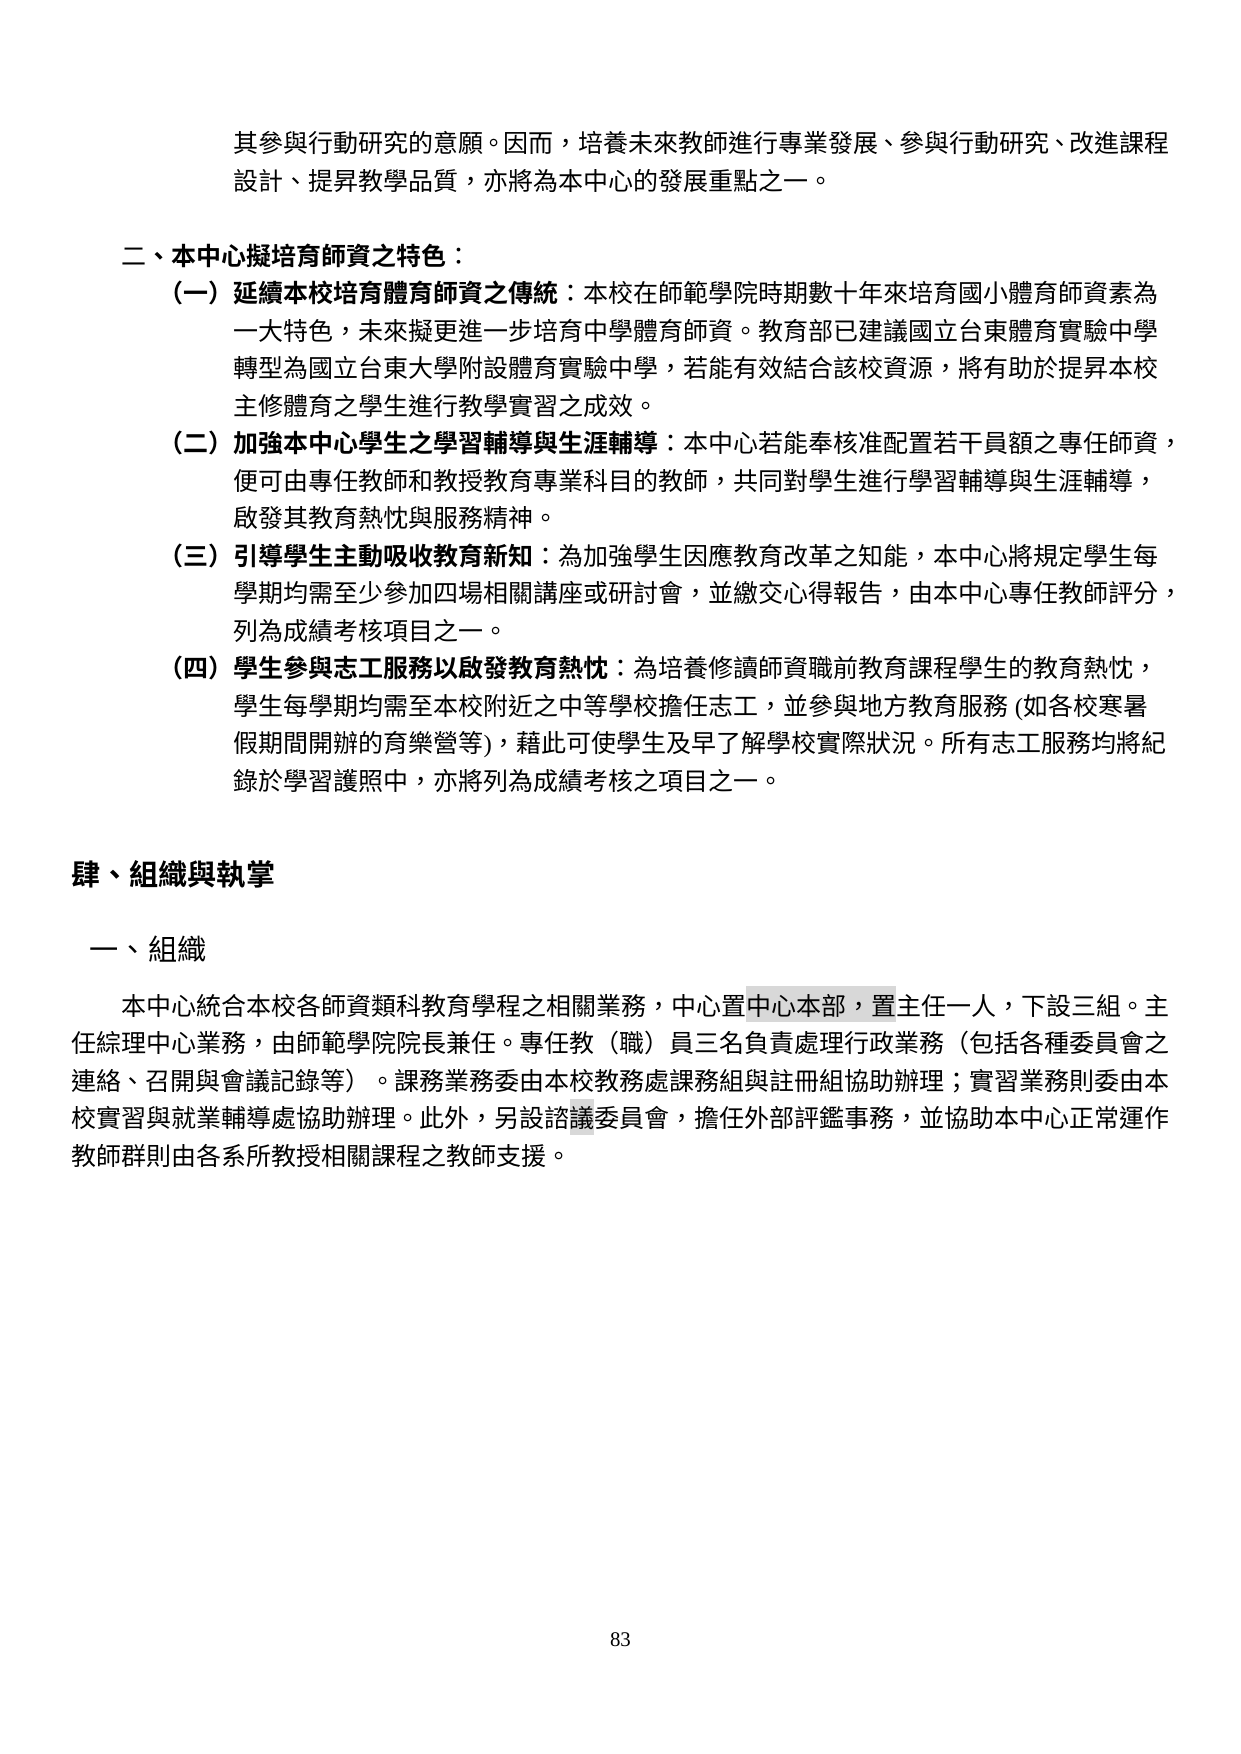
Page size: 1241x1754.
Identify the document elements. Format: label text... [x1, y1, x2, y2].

text （三）引導學生主動吸收教育新知：為加強學生因應教育改革之知能，本中心將規定學生每學期均需至少參加四場相關講座或研討會，並繳交心得報告，由本中心專任教師評分，列為成績考核項目之一。 [158, 535, 1169, 648]
text 一、組織 [71, 910, 1169, 985]
text 其參與行動研究的意願。因而，培養未來教師進行專業發展、參與行動研究、改進課程設計、提昇教學品質，亦將為本中心的發展重點之一。 [158, 123, 1169, 198]
text 二、本中心擬培育師資之特色： [71, 235, 1169, 273]
text 本中心統合本校各師資類科教育學程之相關業務，中心置中心本部，置主任一人，下設三組。主任綜理中心業務，由師範學院院長兼任。專任教（職）員三名負責處理行政業務（包括各種委員會之連絡、召開與會議記錄等）。課務業務委由本校教務處課務組與註冊組協助辦理；實習業務則委由本校實習與就業輔導處協助辦理。此外，另設諮議委員會，擔任外部評鑑事務，並協助本中心正常運作。教師群則由各系所教授相關課程之教師支援。 [71, 985, 1169, 1173]
text （一）延續本校培育體育師資之傳統：本校在師範學院時期數十年來培育國小體育師資素為一大特色，未來擬更進一步培育中學體育師資。教育部已建議國立台東體育實驗中學轉型為國立台東大學附設體育實驗中學，若能有效結合該校資源，將有助於提昇本校主修體育之學生進行教學實習之成效。 [158, 273, 1169, 423]
text 肆、組織與執掌 [71, 835, 1169, 910]
text （四）學生參與志工服務以啟發教育熱忱：為培養修讀師資職前教育課程學生的教育熱忱，學生每學期均需至本校附近之中等學校擔任志工，並參與地方教育服務 (如各校寒暑假期間開辦的育樂營等)，藉此可使學生及早了解學校實際狀況。所有志工服務均將紀錄於學習護照中，亦將列為成績考核之項目之一。 [158, 648, 1169, 798]
text （二）加強本中心學生之學習輔導與生涯輔導：本中心若能奉核准配置若干員額之專任師資，便可由專任教師和教授教育專業科目的教師，共同對學生進行學習輔導與生涯輔導，啟發其教育熱忱與服務精神。 [158, 423, 1169, 535]
